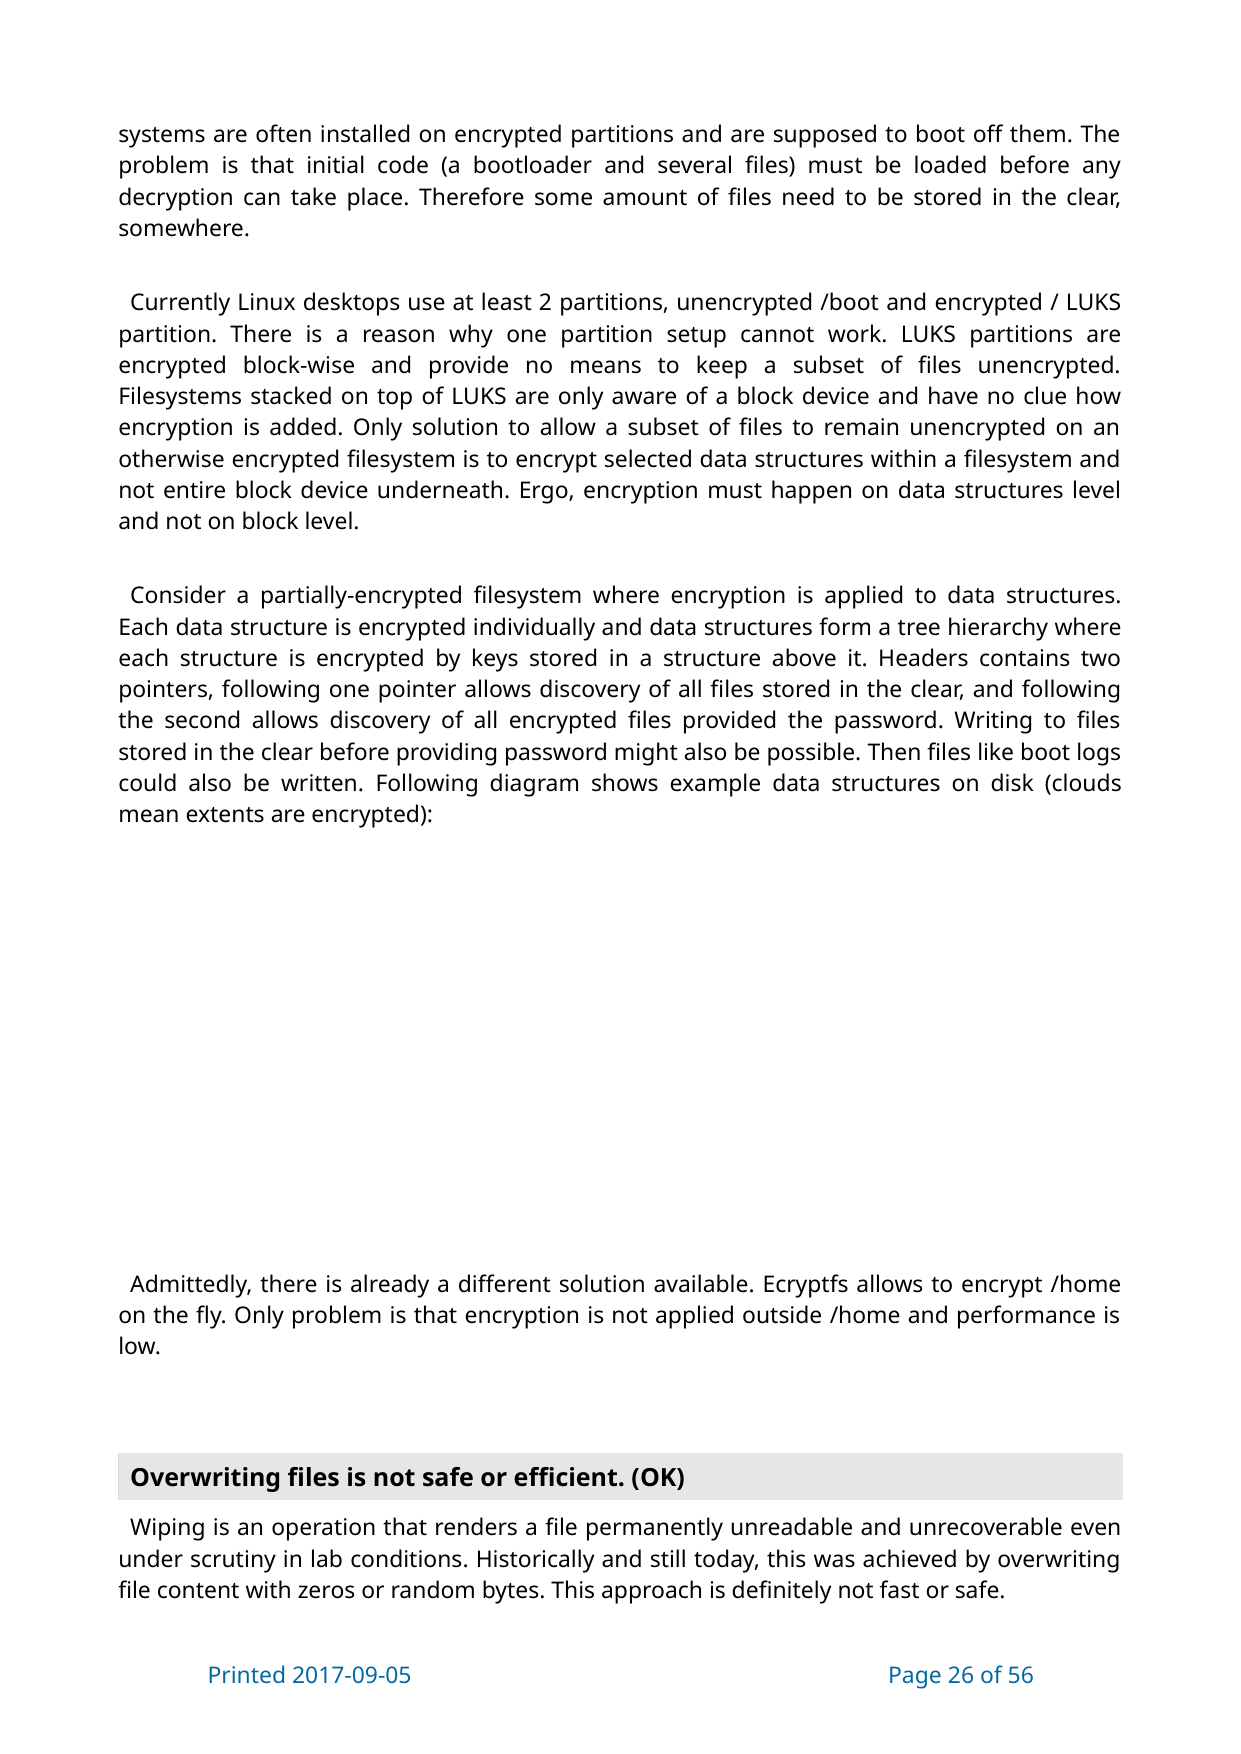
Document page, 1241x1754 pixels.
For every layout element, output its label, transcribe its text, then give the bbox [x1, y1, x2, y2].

text Currently Linux desktops use at least 2 partitions, unencrypted /boot and encrypted / LUKS partition. There is a reason why one partition setup cannot work. LUKS partitions are encrypted block-wise and provide no means to keep a subset of files unencrypted. Filesystems stacked on top of LUKS are only aware of a block device and have no clue how encryption is added. Only solution to allow a subset of files to remain unencrypted on an otherwise encrypted filesystem is to encrypt selected data structures within a filesystem and not entire block device underneath. Ergo, encryption must happen on data structures level and not on block level. [118, 286, 1122, 536]
text systems are often installed on encrypted partitions and are supposed to boot off them. The problem is that initial code (a bootloader and several files) must be loaded before any decryption can take place. Therefore some amount of files need to be stored in the clear, somewhere. [118, 118, 1122, 243]
text Consider a partially-encrypted filesystem where encryption is applied to data structures. Each data structure is encrypted individually and data structures form a tree hierarchy where each structure is encrypted by keys stored in a structure above it. Headers contains two pointers, following one pointer allows discovery of all files stored in the clear, and following the second allows discovery of all encrypted files provided the password. Writing to files stored in the clear before providing password might also be possible. Then files like boot logs could also be written. Following diagram shows example data structures on disk (clouds mean extents are encrypted): [118, 579, 1122, 829]
text Admittedly, there is already a different solution available. Ecryptfs allows to encrypt /home on the fly. Only problem is that encryption is not applied outside /home and performance is low. [118, 1267, 1122, 1361]
text Wiping is an operation that renders a file permanently unreadable and unrecoverable even under scrutiny in lab conditions. Historically and still today, this was achieved by overwriting file content with zeros or random bytes. This approach is definitely not fast or safe. [118, 1511, 1122, 1605]
subtitle Overwriting files is not safe or efficient. (OK) [119, 1454, 1122, 1499]
